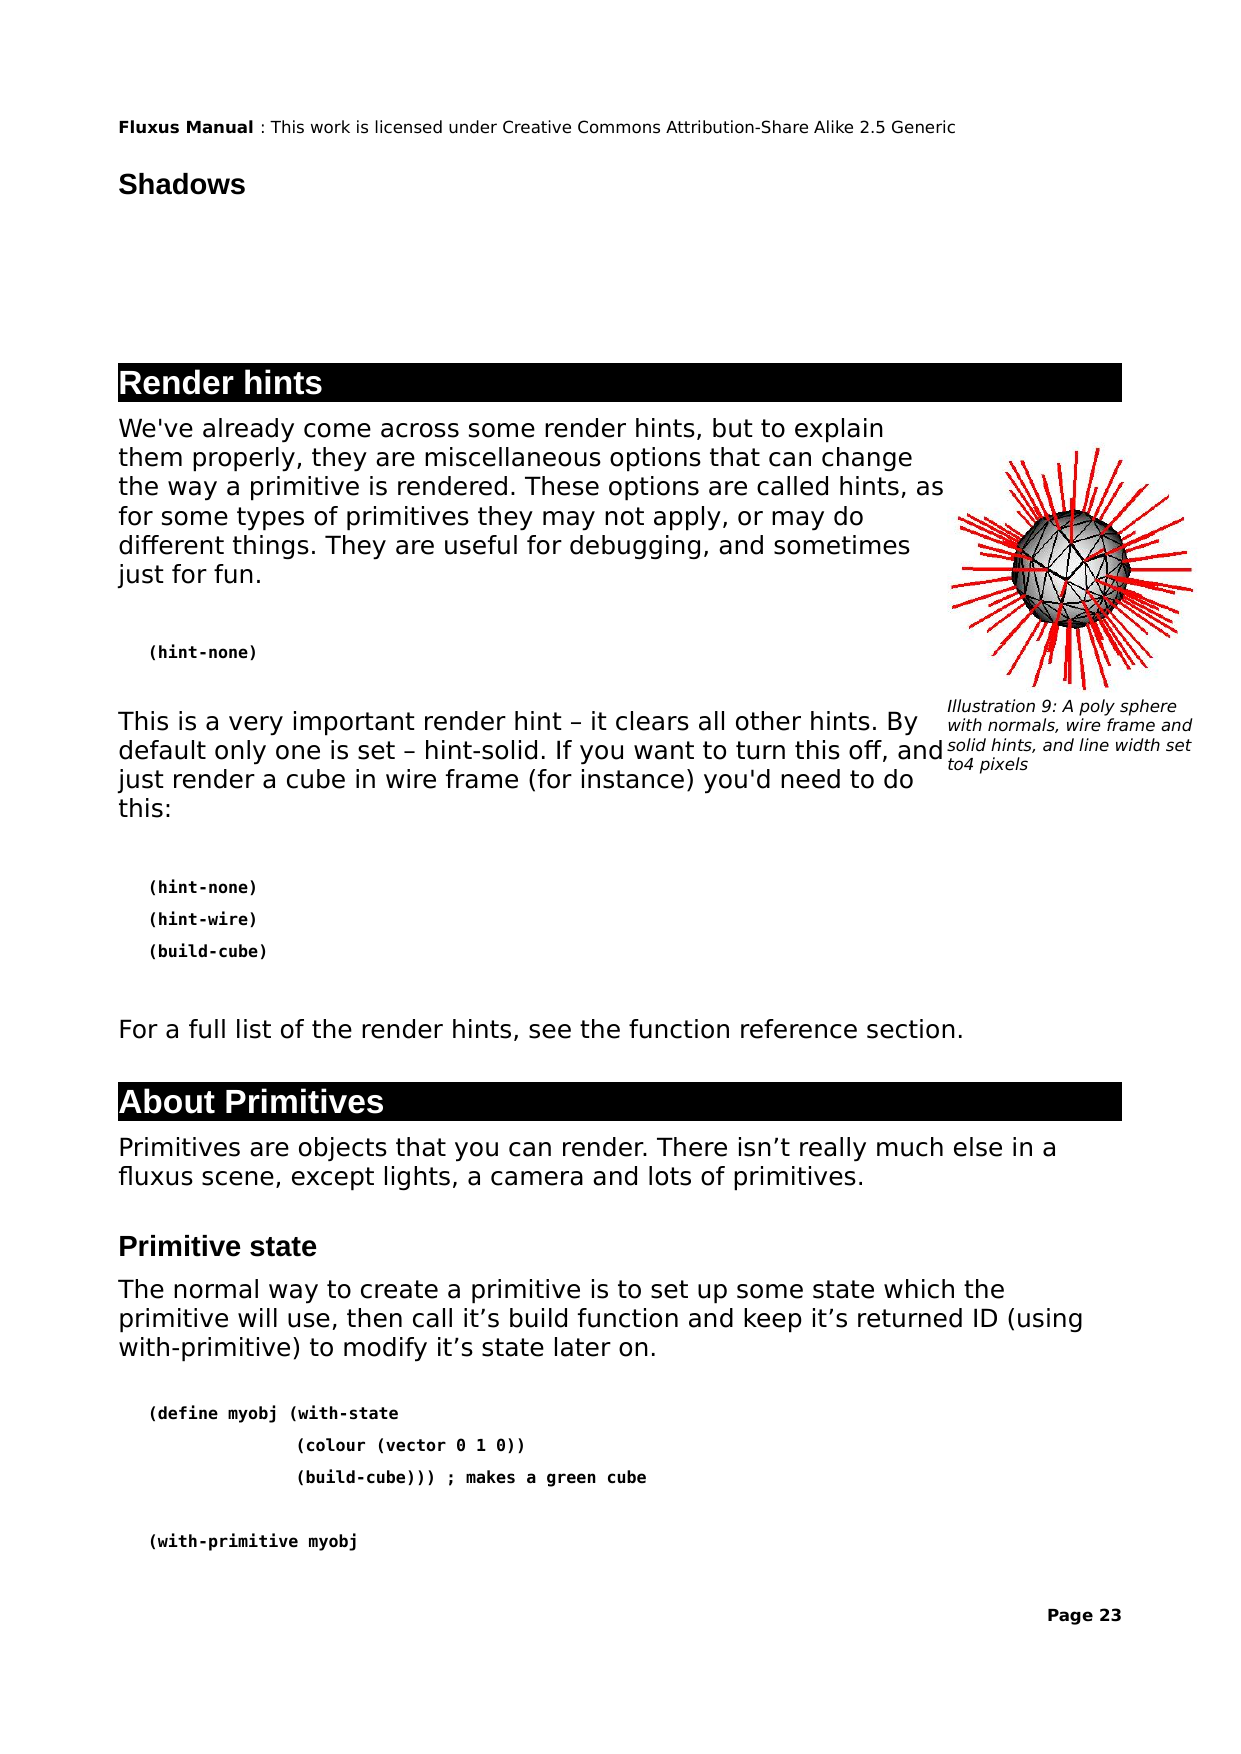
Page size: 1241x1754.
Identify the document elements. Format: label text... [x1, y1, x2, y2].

picture [947, 442, 1205, 697]
text The normal way to create a primitive is to set up some state which the primitive will use, then call it’s build function and keep it’s returned ID (using with-primitive) to modify it’s state later on. [118, 1275, 1122, 1362]
text Primitives are objects that you can render. There isn’t really much else in a fluxus scene, except lights, a camera and lots of primitives. [118, 1133, 1122, 1191]
subtitle Shadows [118, 167, 1122, 201]
text (hint-none) [148, 878, 1122, 897]
subtitle Primitive state [118, 1229, 1122, 1262]
text (build-cube))) ; makes a green cube [148, 1468, 1122, 1487]
text (build-cube) [148, 942, 1122, 961]
text (with-primitive myobj [148, 1532, 1122, 1551]
text This is a very important render hint – it clears all other hints. By default only one is set – hint-solid. If you want to turn this off, and just render a cube in wire frame (for instance) you'd need to do this: [118, 707, 1122, 824]
text (hint-none) [148, 643, 947, 663]
subtitle About Primitives [118, 1082, 1122, 1121]
text For a full list of the render hints, see the function reference section. [118, 1015, 1122, 1044]
text (colour (vector 0 1 0)) [148, 1436, 1122, 1455]
text (hint-wire) [148, 910, 1122, 929]
subtitle Render hints [118, 363, 1122, 402]
text Illustration 9: A poly sphere with normals, wire frame and solid hints, and line width set to4 pixels [947, 697, 1204, 774]
text We've already come across some render hints, but to explain them properly, they are miscellaneous options that can change the way a primitive is rendered. These options are called hints, as for some types of primitives they may not apply, or may do different things. They are useful for debugging, and sometimes just for fun. [118, 414, 1204, 589]
text (define myobj (with-state [148, 1404, 1122, 1423]
